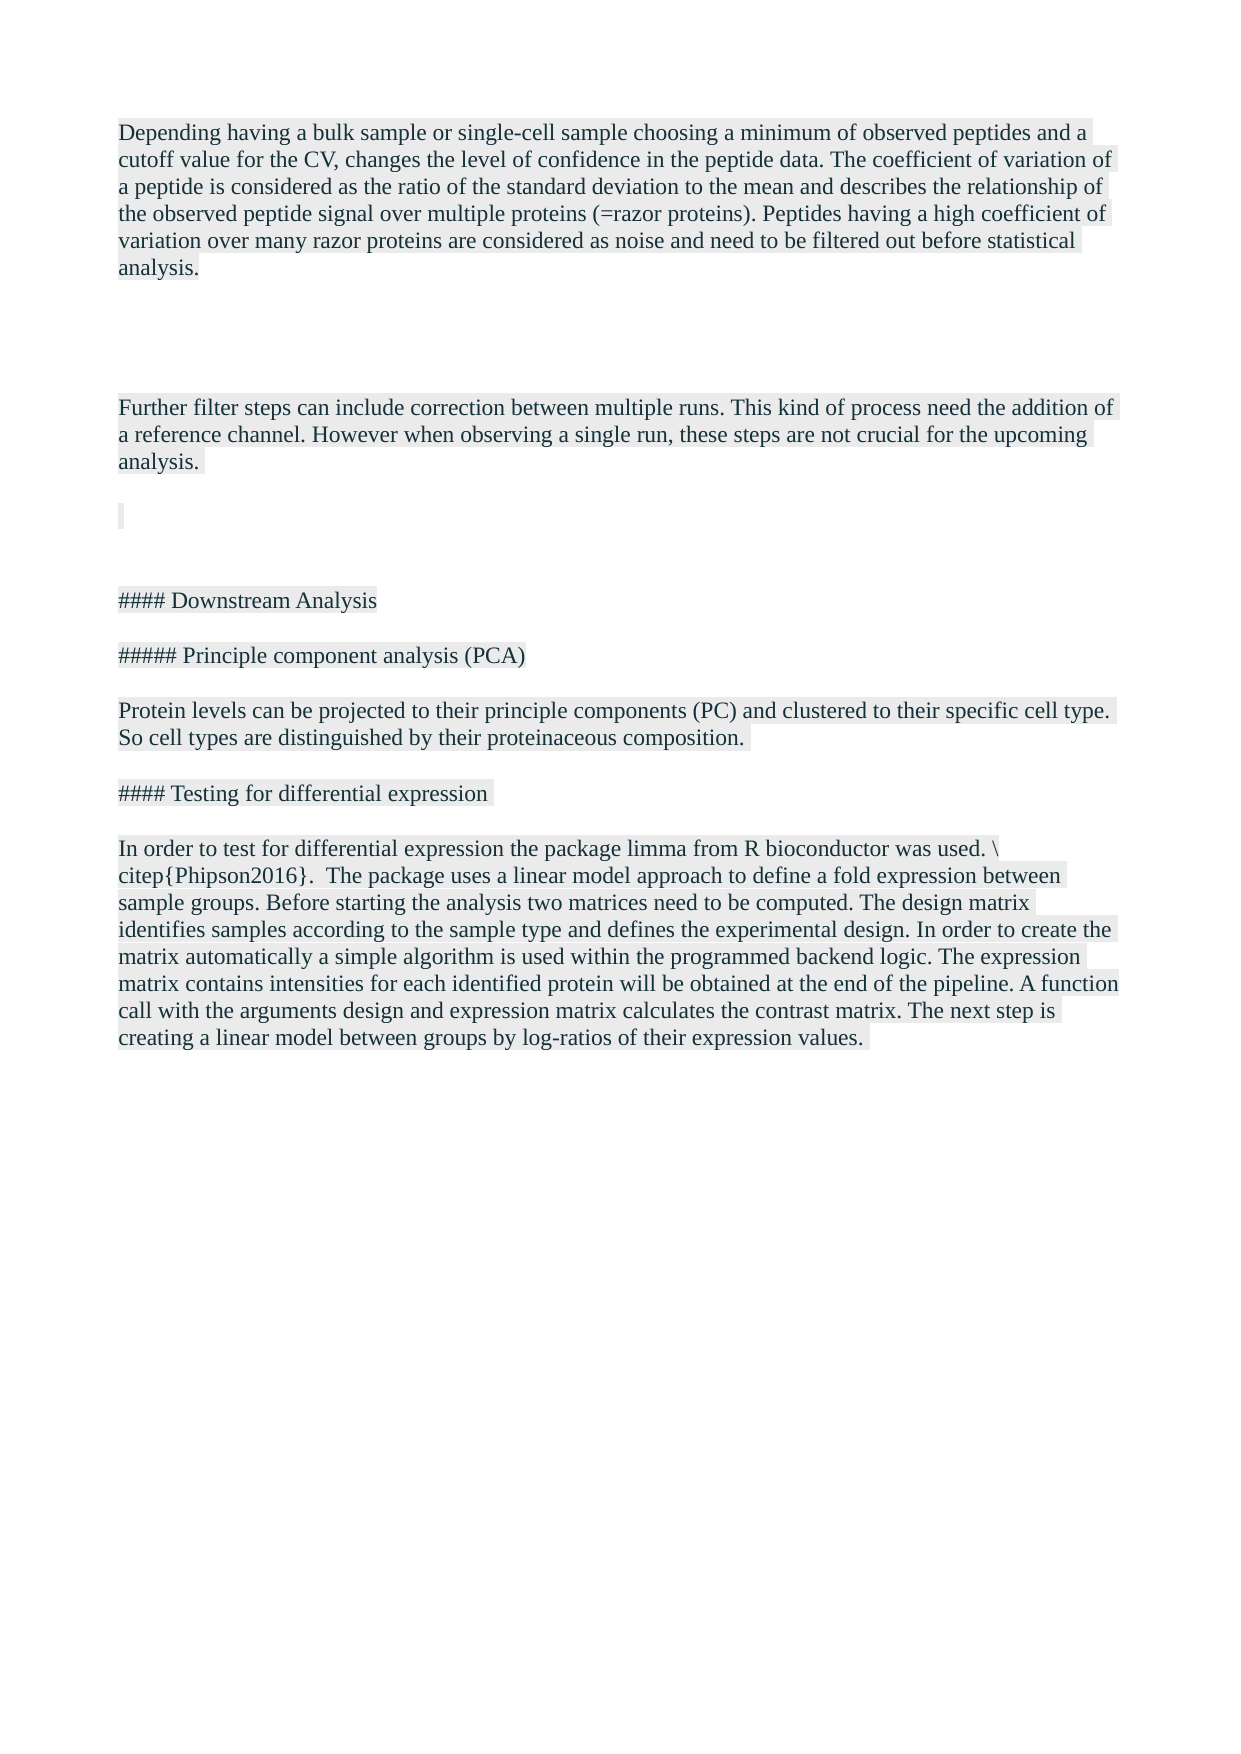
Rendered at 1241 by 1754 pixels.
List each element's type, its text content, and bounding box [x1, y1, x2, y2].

text ##### Principle component analysis (PCA) [118, 642, 1122, 668]
text #### Downstream Analysis [118, 586, 1122, 613]
text #### Testing for differential expression [118, 779, 1122, 806]
text In order to test for differential expression the package limma from R bioconductor was used. \citep{Phipson2016}. The package uses a linear model approach to define a fold expression between sample groups. Before starting the analysis two matrices need to be computed. The design matrix identifies samples according to the sample type and defines the experimental design. In order to create the matrix automatically a simple algorithm is used within the programmed backend logic. The expression matrix contains intensities for each identified protein will be obtained at the end of the pipeline. A function call with the arguments design and expression matrix calculates the contrast matrix. The next step is creating a linear model between groups by log-ratios of their expression values. [118, 834, 1122, 1050]
text Further filter steps can include correction between multiple runs. This kind of process need the addition of a reference channel. However when observing a single run, these steps are not crucial for the upcoming analysis. [118, 393, 1122, 474]
text Protein levels can be projected to their principle components (PC) and clustered to their specific cell type. So cell types are distinguished by their proteinaceous composition. [118, 697, 1122, 751]
text Depending having a bulk sample or single-cell sample choosing a minimum of observed peptides and a cutoff value for the CV, changes the level of confidence in the peptide data. The coefficient of variation of a peptide is considered as the ratio of the standard deviation to the mean and describes the relationship of the observed peptide signal over multiple proteins (=razor proteins). Peptides having a high coefficient of variation over many razor proteins are considered as noise and need to be filtered out before statistical analysis. [118, 118, 1122, 280]
